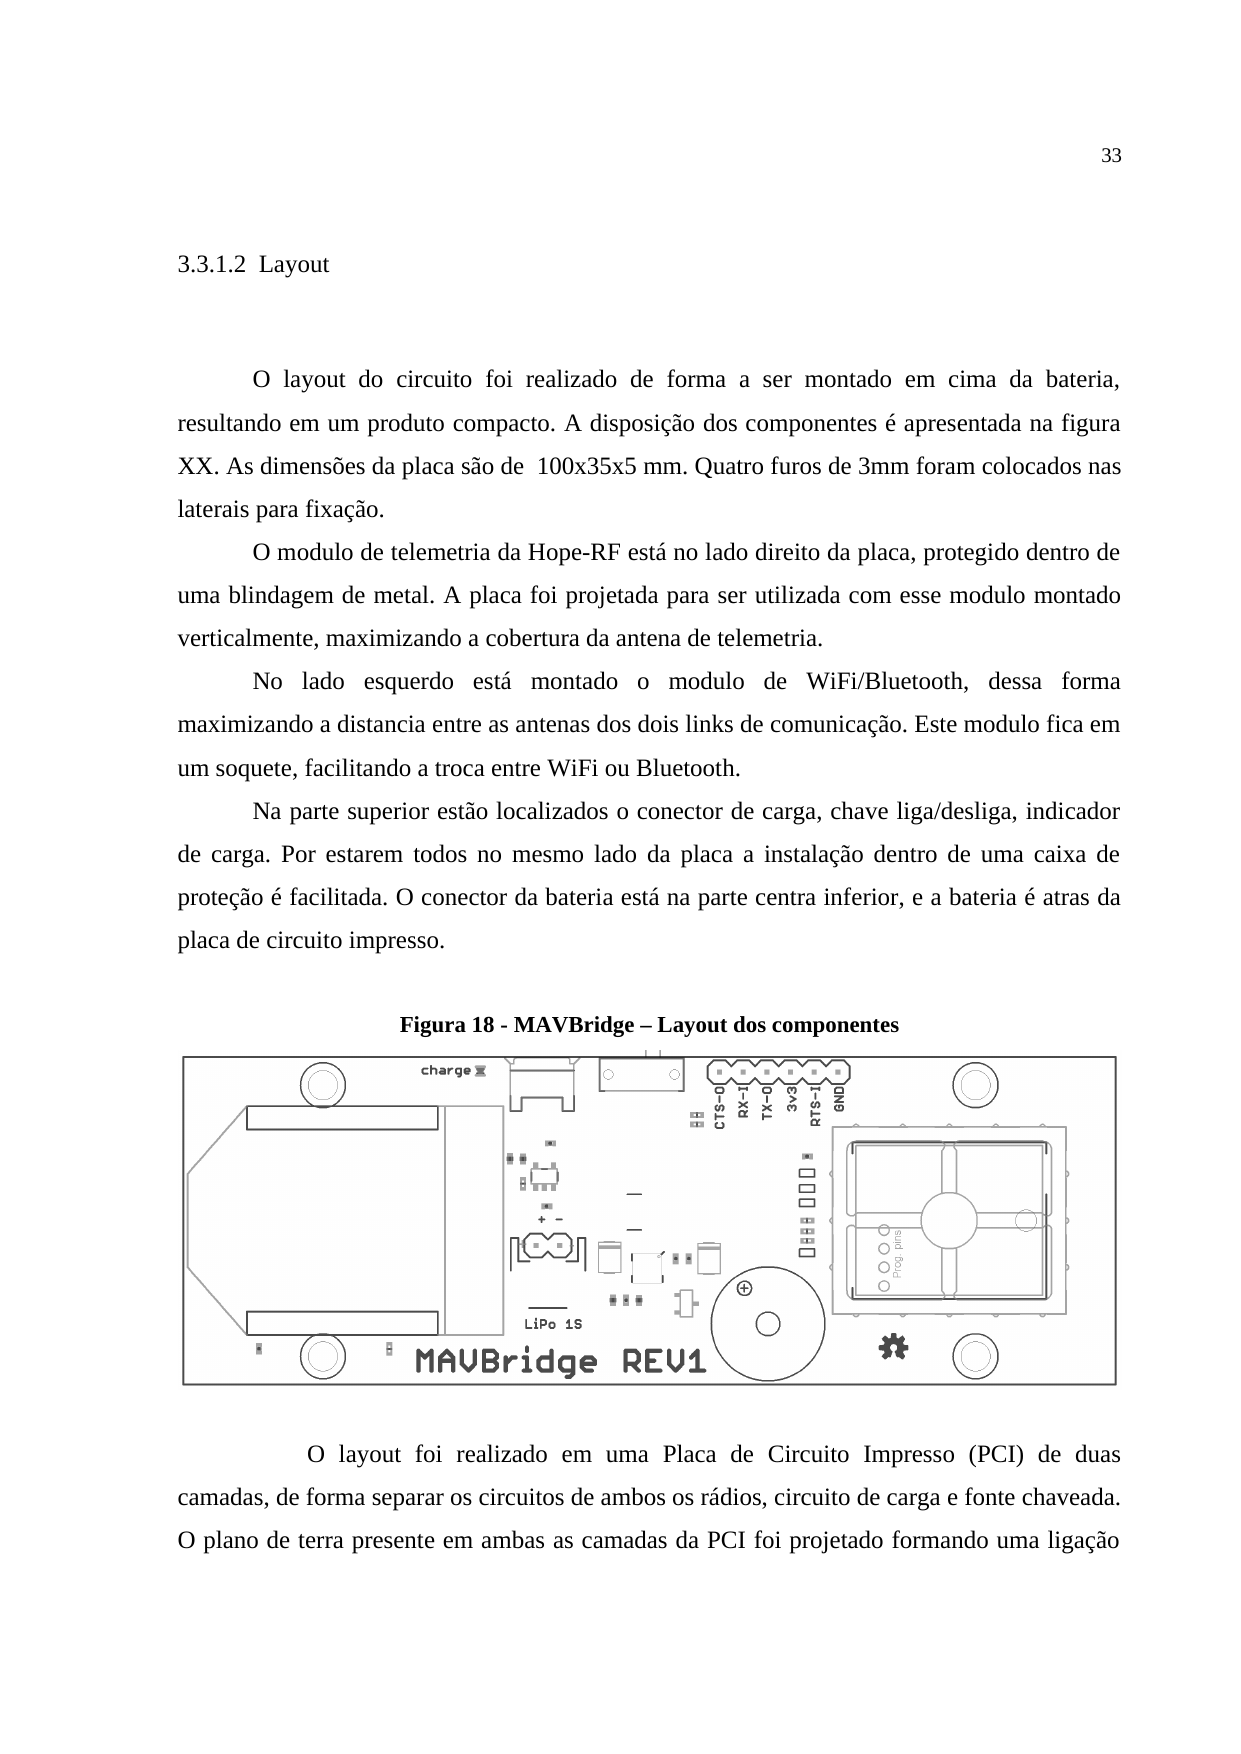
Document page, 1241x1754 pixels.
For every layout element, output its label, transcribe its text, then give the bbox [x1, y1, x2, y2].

text Na parte superior estão localizados o conector de carga, chave liga/desliga, indicador de carga. Por estarem todos no mesmo lado da placa a instalação dentro de uma caixa de proteção é facilitada. O conector da bateria está na parte centra inferior, e a bateria é atras da placa de circuito impresso. [177, 796, 1122, 954]
text O layout do circuito foi realizado de forma a ser montado em cima da bateria, resultando em um produto compacto. A disposição dos componentes é apresentada na figura XX. As dimensões da placa são de 100x35x5 mm. Quatro furos de 3mm foram colocados nas laterais para fixação. [177, 364, 1122, 523]
text O layout foi realizado em uma Placa de Circuito Impresso (PCI) de duas camadas, de forma separar os circuitos de ambos os rádios, circuito de carga e fonte chaveada. O plano de terra presente em ambas as camadas da PCI foi projetado formando uma ligação [177, 1439, 1122, 1554]
text No lado esquerdo está montado o modulo de WiFi/Bluetooth, dessa forma maximizando a distancia entre as antenas dos dois links de comunicação. Este modulo fica em um soquete, facilitando a troca entre WiFi ou Bluetooth. [177, 666, 1122, 781]
subtitle Layout [177, 249, 1122, 278]
picture [177, 1050, 1122, 1390]
list MAVBridge – Layout dos componentes [177, 1011, 1122, 1038]
text O modulo de telemetria da Hope-RF está no lado direito da placa, protegido dentro de uma blindagem de metal. A placa foi projetada para ser utilizada com esse modulo montado verticalmente, maximizando a cobertura da antena de telemetria. [177, 537, 1122, 652]
